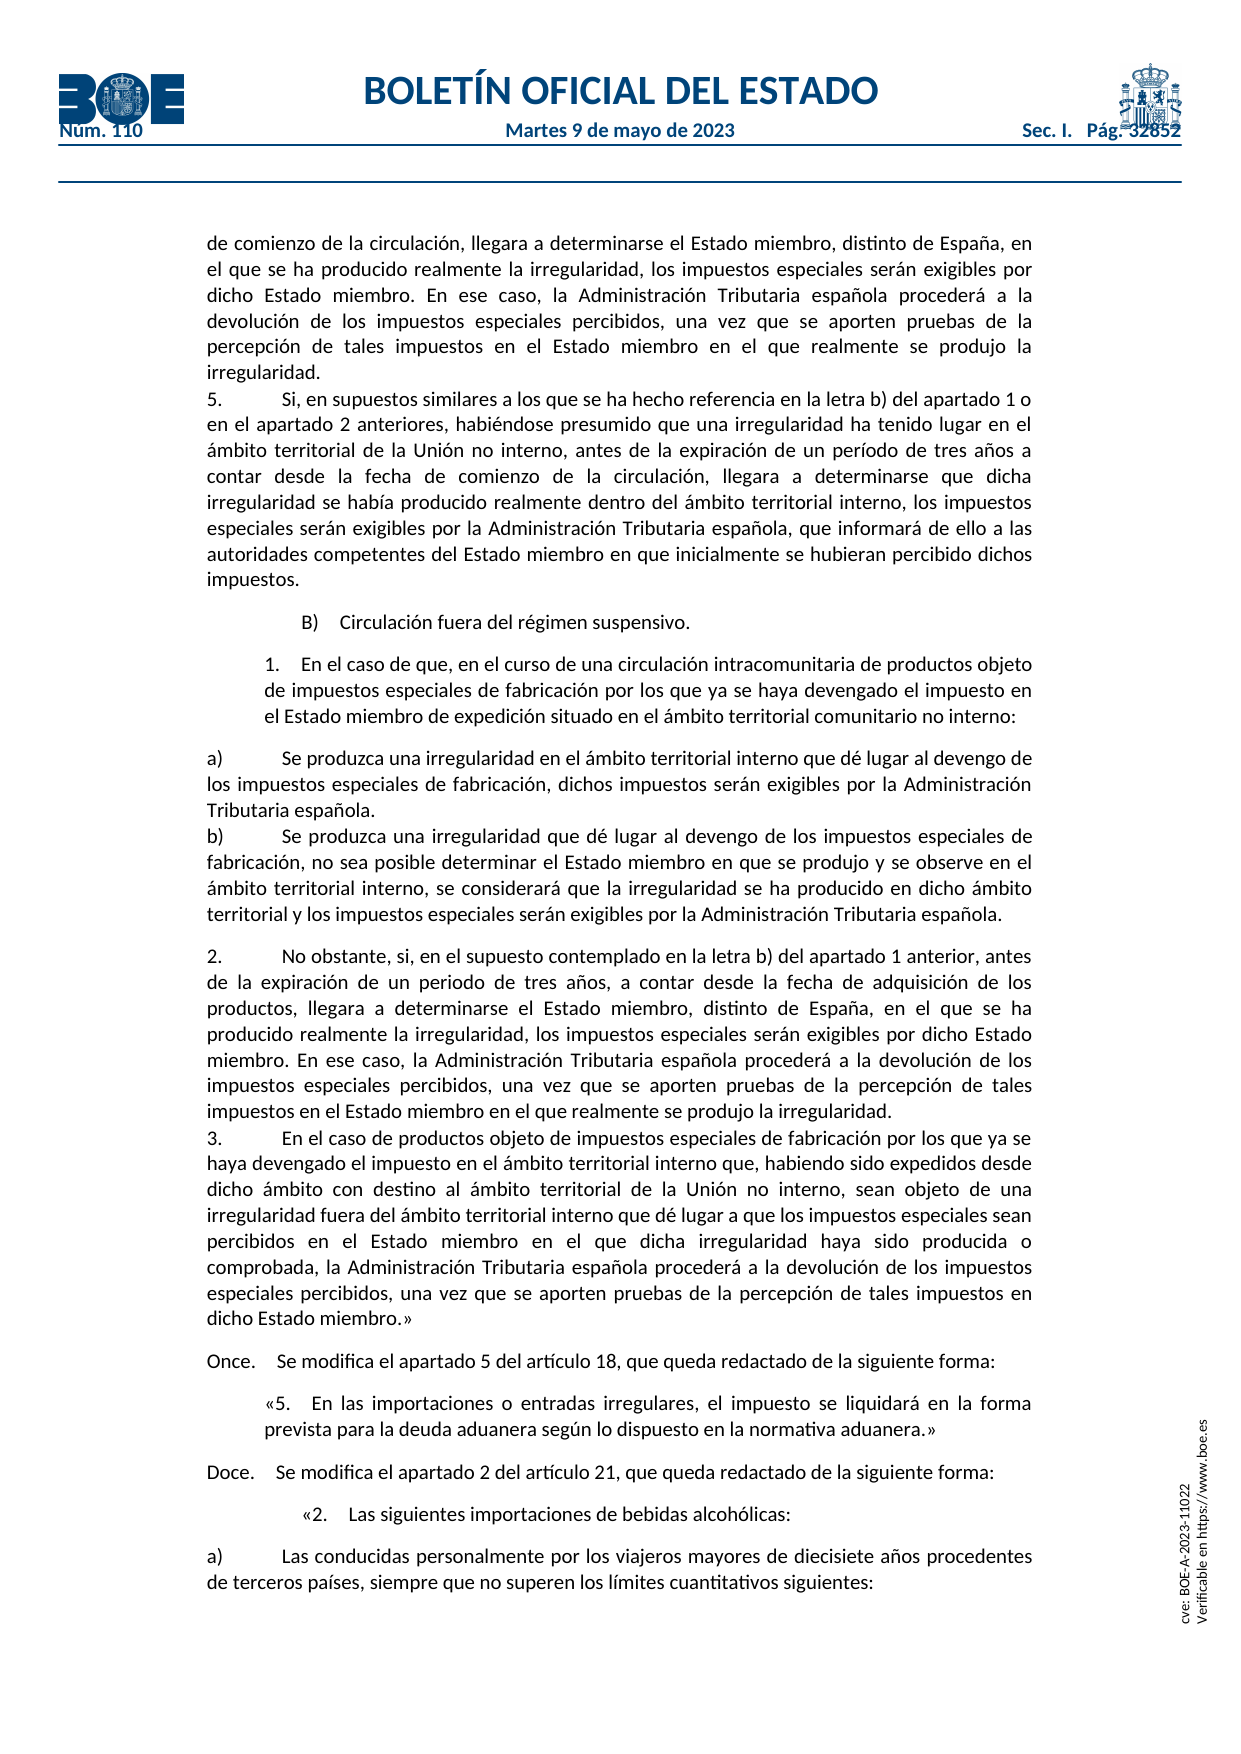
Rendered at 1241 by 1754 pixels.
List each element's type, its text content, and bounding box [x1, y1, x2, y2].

text 1. En el caso de que, en el curso de una circulación intracomunitaria de productos objeto de impuestos especiales de fabricación por los que ya se haya devengado el impuesto en el Estado miembro de expedición situado en el ámbito territorial comunitario no interno: [264, 651, 1034, 728]
list Se produzca una irregularidad en el ámbito territorial interno que dé lugar al devengo de los impuestos especiales de fabricación, dichos impuestos serán exigibles por la Administración Tributaria española. [207, 745, 1034, 822]
list Las conducidas personalmente por los viajeros mayores de diecisiete años procedentes de terceros países, siempre que no superen los límites cuantitativos siguientes: [207, 1543, 1034, 1595]
list Si, en supuestos similares a los que se ha hecho referencia en la letra b) del apartado 1 o en el apartado 2 anteriores, habiéndose presumido que una irregularidad ha tenido lugar en el ámbito territorial de la Unión no interno, antes de la expiración de un período de tres años a contar desde la fecha de comienzo de la circulación, llegara a determinarse que dicha irregularidad se había producido realmente dentro del ámbito territorial interno, los impuestos especiales serán exigibles por la Administración Tributaria española, que informará de ello a las autoridades competentes del Estado miembro en que inicialmente se hubieran percibido dichos impuestos. [207, 386, 1034, 592]
list Se produzca una irregularidad que dé lugar al devengo de los impuestos especiales de fabricación, no sea posible determinar el Estado miembro en que se produjo y se observe en el ámbito territorial interno, se considerará que la irregularidad se ha producido en dicho ámbito territorial y los impuestos especiales serán exigibles por la Administración Tributaria española. [207, 823, 1034, 926]
text B) Circulación fuera del régimen suspensivo. [301, 609, 1034, 634]
list En el caso de productos objeto de impuestos especiales de fabricación por los que ya se haya devengado el impuesto en el ámbito territorial interno que, habiendo sido expedidos desde dicho ámbito con destino al ámbito territorial de la Unión no interno, sean objeto de una irregularidad fuera del ámbito territorial interno que dé lugar a que los impuestos especiales sean percibidos en el Estado miembro en el que dicha irregularidad haya sido producida o comprobada, la Administración Tributaria española procederá a la devolución de los impuestos especiales percibidos, una vez que se aporten pruebas de la percepción de tales impuestos en dicho Estado miembro.» [207, 1125, 1034, 1331]
text «5. En las importaciones o entradas irregulares, el impuesto se liquidará en la forma prevista para la deuda aduanera según lo dispuesto en la normativa aduanera.» [264, 1391, 1034, 1442]
text «2. Las siguientes importaciones de bebidas alcohólicas: [301, 1501, 1034, 1527]
list No obstante, si, en el supuesto contemplado en la letra b) del apartado 1 anterior, antes de la expiración de un periodo de tres años, a contar desde la fecha de adquisición de los productos, llegara a determinarse el Estado miembro, distinto de España, en el que se ha producido realmente la irregularidad, los impuestos especiales serán exigibles por dicho Estado miembro. En ese caso, la Administración Tributaria española procederá a la devolución de los impuestos especiales percibidos, una vez que se aporten pruebas de la percepción de tales impuestos en el Estado miembro en el que realmente se produjo la irregularidad. [207, 943, 1034, 1124]
text Doce. Se modifica el apartado 2 del artículo 21, que queda redactado de la siguiente forma: [207, 1459, 1034, 1484]
list de comienzo de la circulación, llegara a determinarse el Estado miembro, distinto de España, en el que se ha producido realmente la irregularidad, los impuestos especiales serán exigibles por dicho Estado miembro. En ese caso, la Administración Tributaria española procederá a la devolución de los impuestos especiales percibidos, una vez que se aporten pruebas de la percepción de tales impuestos en el Estado miembro en el que realmente se produjo la irregularidad. [207, 230, 1034, 385]
text Once. Se modifica el apartado 5 del artículo 18, que queda redactado de la siguiente forma: [207, 1348, 1034, 1373]
